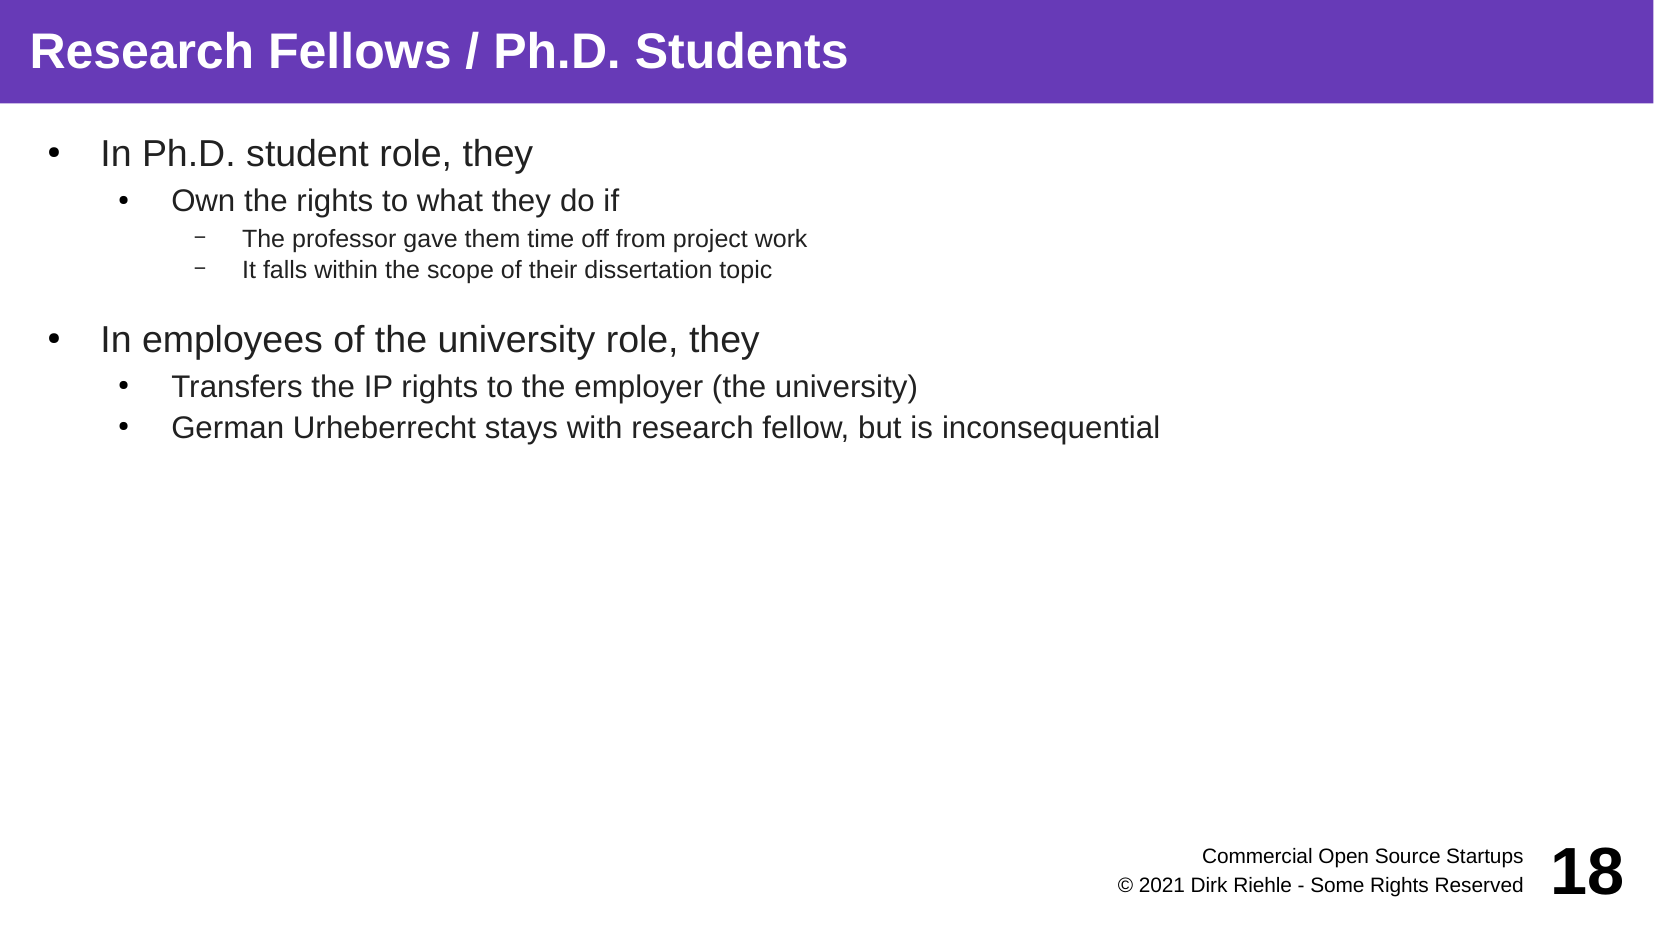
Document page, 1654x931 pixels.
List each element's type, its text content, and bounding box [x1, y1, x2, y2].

list In Ph.D. student role, they Own the rights to what they do if The professor gave them time off from project work It falls within the scope of their dissertation topic In employees of the university role, they Transfers the IP rights to the employer (the university) German Urheberrecht stays with research fellow, but is inconsequential [29, 132, 1625, 813]
title Research Fellows / Ph.D. Students [0, 0, 1654, 104]
